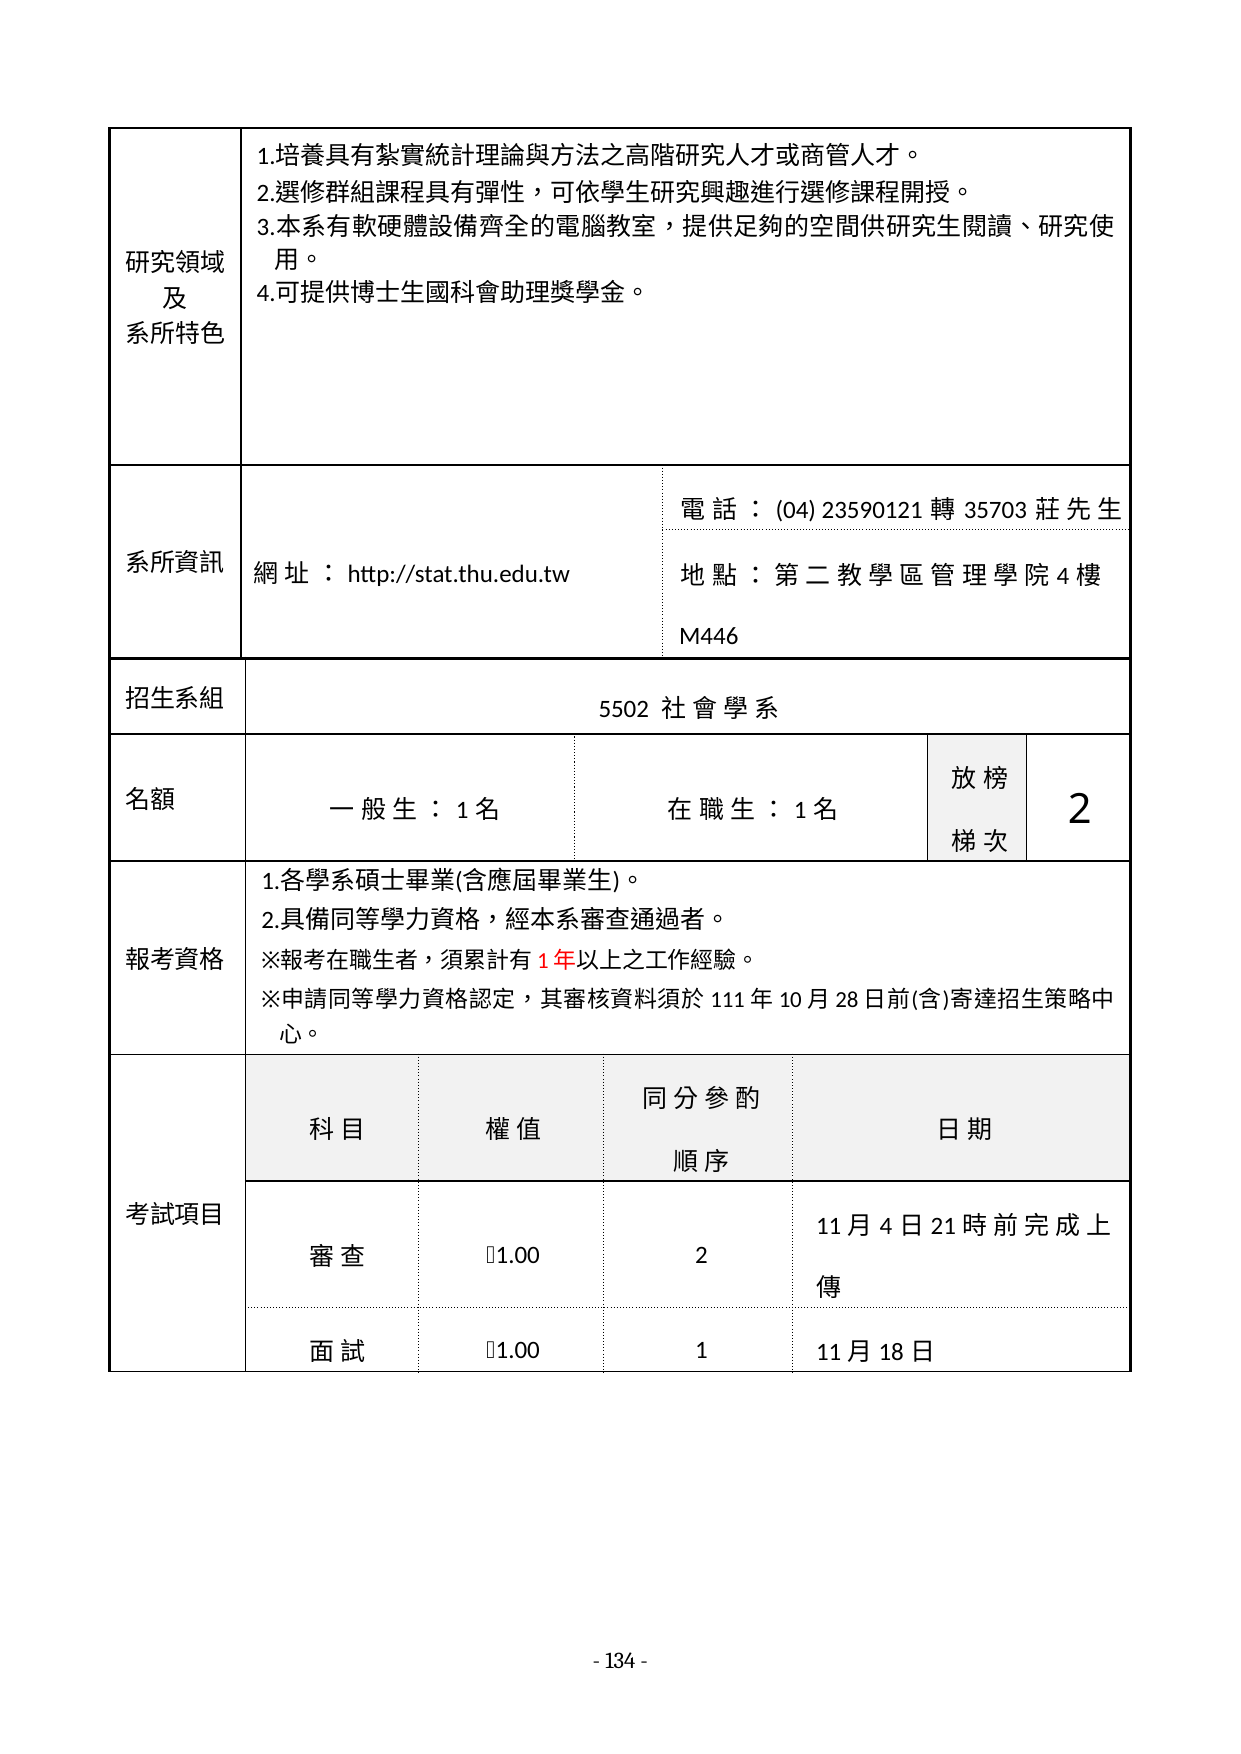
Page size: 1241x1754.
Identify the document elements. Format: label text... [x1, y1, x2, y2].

table_cell 2 [603, 1182, 792, 1307]
table_cell 1.00 [419, 1182, 603, 1307]
table_cell 考試項目 [111, 1055, 245, 1371]
table_cell 一般生：1名 [246, 735, 574, 860]
table_cell 放榜梯次 [928, 735, 1026, 860]
table_cell 電話：(04) 23590121轉35703莊先生 [663, 466, 1129, 528]
table_cell 研究領域 及 系所特色 [111, 129, 240, 464]
table_cell 同分參酌順序 [603, 1055, 792, 1180]
table_cell 科目 [246, 1055, 419, 1180]
table_cell 系所資訊 [111, 466, 240, 657]
table_cell 網址：http://stat.thu.edu.tw [242, 466, 663, 657]
table_cell 報考資格 [111, 862, 245, 1053]
table_cell 1 [603, 1307, 792, 1371]
table_cell 11月4日21時前完成上傳 [793, 1182, 1129, 1307]
table_cell 地點：第二教學區管理學院4樓M446 [663, 529, 1129, 657]
table_cell 2 [1027, 735, 1129, 860]
table_cell 審查 [246, 1182, 419, 1307]
table_cell 11月18日 [793, 1307, 1129, 1371]
table_cell 5502 社會學系 [246, 660, 1129, 733]
table_cell 日期 [793, 1055, 1129, 1180]
table_cell 招生系組 [111, 660, 245, 733]
table_cell 名額 [111, 735, 245, 860]
table_cell 1.各學系碩士畢業(含應屆畢業生)。 2.具備同等學力資格，經本系審查通過者。 ※報考在職生者，須累計有1年以上之工作經驗。 ※申請同等學力資格認定，其審核資料須於111年10月28日前(含)寄達招生策略中心。 [246, 862, 1129, 1053]
table_cell 1.00 [419, 1307, 603, 1371]
table_cell 1.培養具有紮實統計理論與方法之高階研究人才或商管人才。 2.選修群組課程具有彈性，可依學生研究興趣進行選修課程開授。 3.本系有軟硬體設備齊全的電腦教室，提供足夠的空間供研究生閱讀、研究使用。 4.可提供博士生國科會助理獎學金。 [242, 129, 1129, 464]
table_cell 在職生：1名 [574, 735, 927, 860]
table_cell 面試 [246, 1307, 419, 1371]
table_cell 權值 [419, 1055, 603, 1180]
